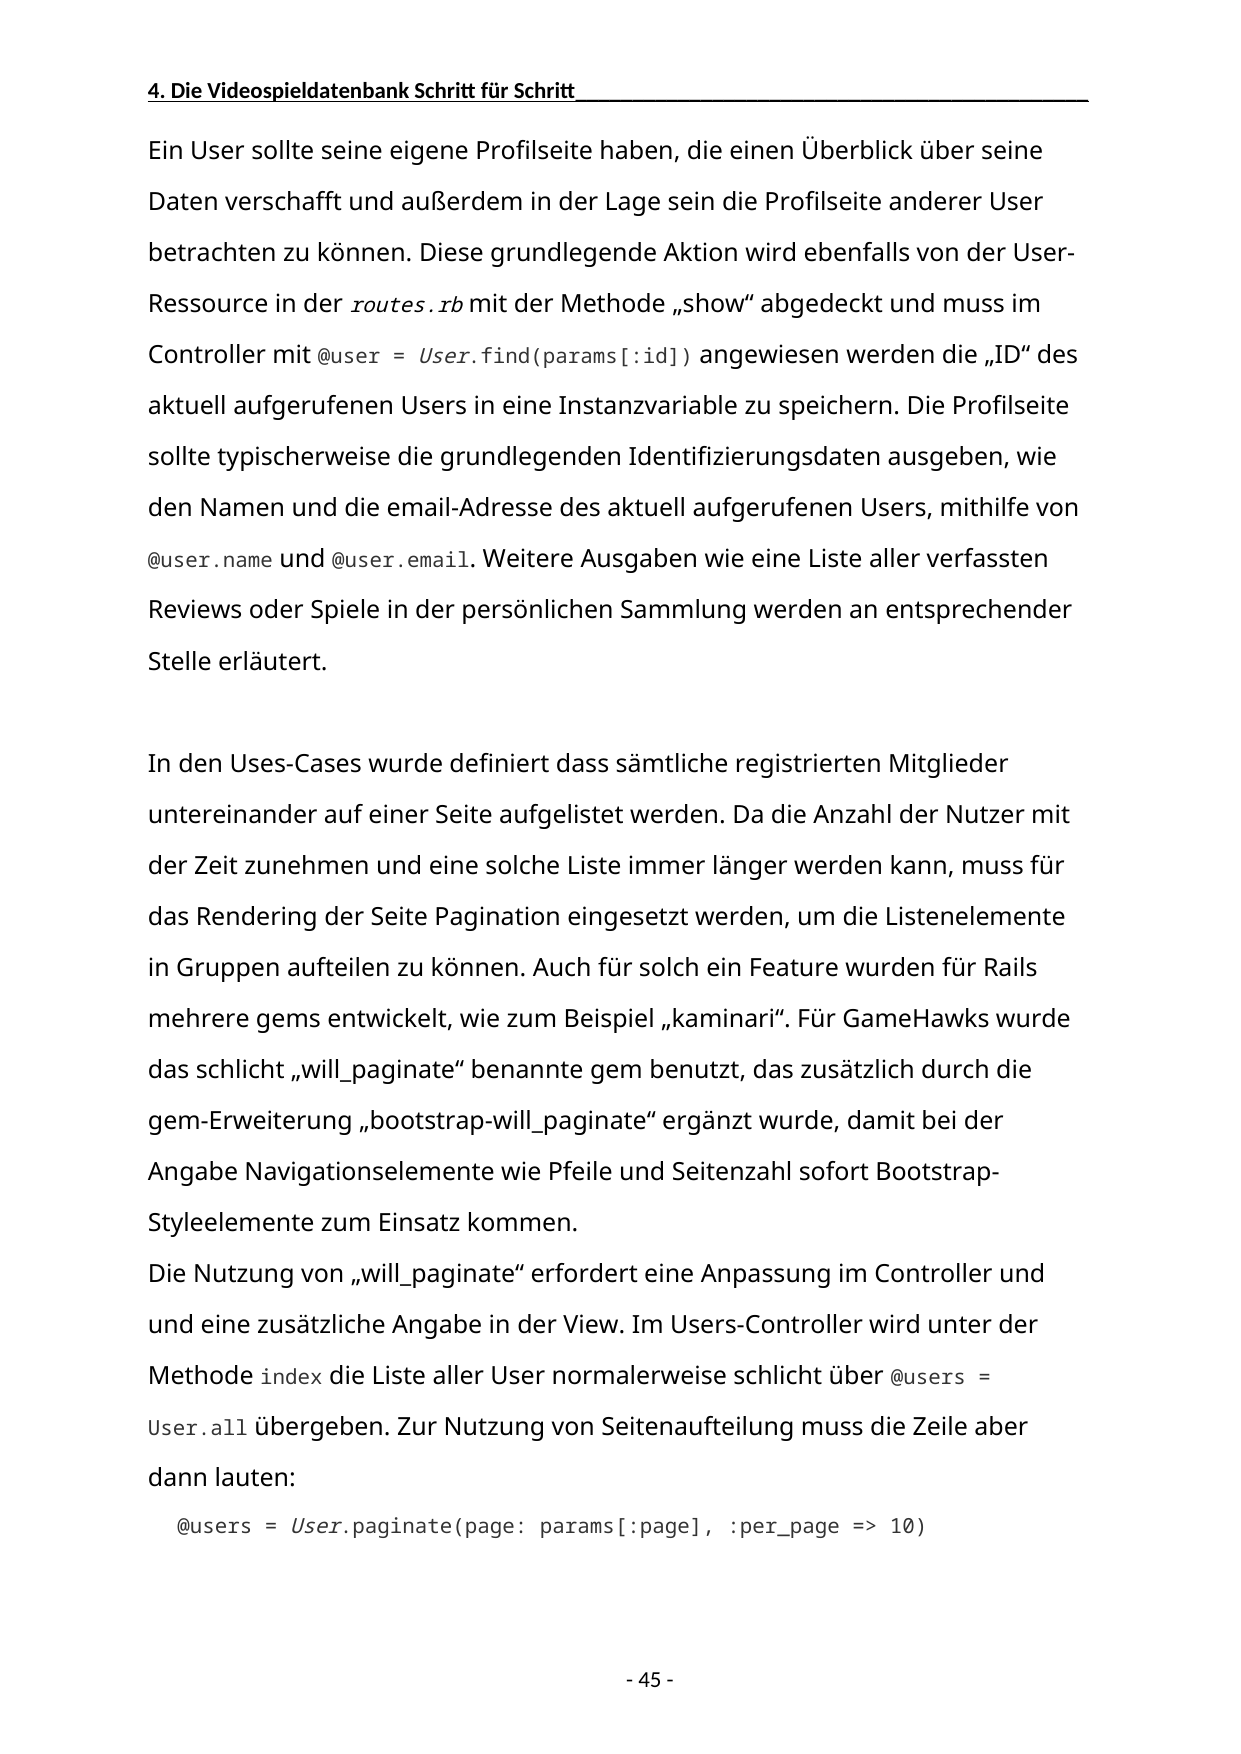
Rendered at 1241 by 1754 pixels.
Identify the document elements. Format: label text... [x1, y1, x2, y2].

text Ein User sollte seine eigene Profilseite haben, die einen Überblick über seine Daten verschafft und außerdem in der Lage sein die Profilseite anderer User betrachten zu können. Diese grundlegende Aktion wird ebenfalls von der User-Ressource in der routes.rb mit der Methode „show“ abgedeckt und muss im Controller mit @user = User.find(params[:id]) angewiesen werden die „ID“ des aktuell aufgerufenen Users in eine Instanzvariable zu speichern. Die Profilseite sollte typischerweise die grundlegenden Identifizierungsdaten ausgeben, wie den Namen und die email-Adresse des aktuell aufgerufenen Users, mithilfe von @user.name und @user.email. Weitere Ausgaben wie eine Liste aller verfassten Reviews oder Spiele in der persönlichen Sammlung werden an entsprechender Stelle erläutert. [148, 133, 1093, 677]
text In den Uses-Cases wurde definiert dass sämtliche registrierten Mitglieder untereinander auf einer Seite aufgelistet werden. Da die Anzahl der Nutzer mit der Zeit zunehmen und eine solche Liste immer länger werden kann, muss für das Rendering der Seite Pagination eingesetzt werden, um die Listenelemente in Gruppen aufteilen zu können. Auch für solch ein Feature wurden für Rails mehrere gems entwickelt, wie zum Beispiel „kaminari“. Für GameHawks wurde das schlicht „will_paginate“ benannte gem benutzt, das zusätzlich durch die gem-Erweiterung „bootstrap-will_paginate“ ergänzt wurde, damit bei der Angabe Navigationselemente wie Pfeile und Seitenzahl sofort Bootstrap-Styleelemente zum Einsatz kommen. [148, 745, 1093, 1239]
text Die Nutzung von „will_paginate“ erfordert eine Anpassung im Controller und und eine zusätzliche Angabe in der View. Im Users-Controller wird unter der Methode index die Liste aller User normalerweise schlicht über @users = User.all übergeben. Zur Nutzung von Seitenaufteilung muss die Zeile aber dann lauten: [148, 1256, 1093, 1494]
text @users = User.paginate(page: params[:page], :per_page => 10) [177, 1511, 1093, 1539]
